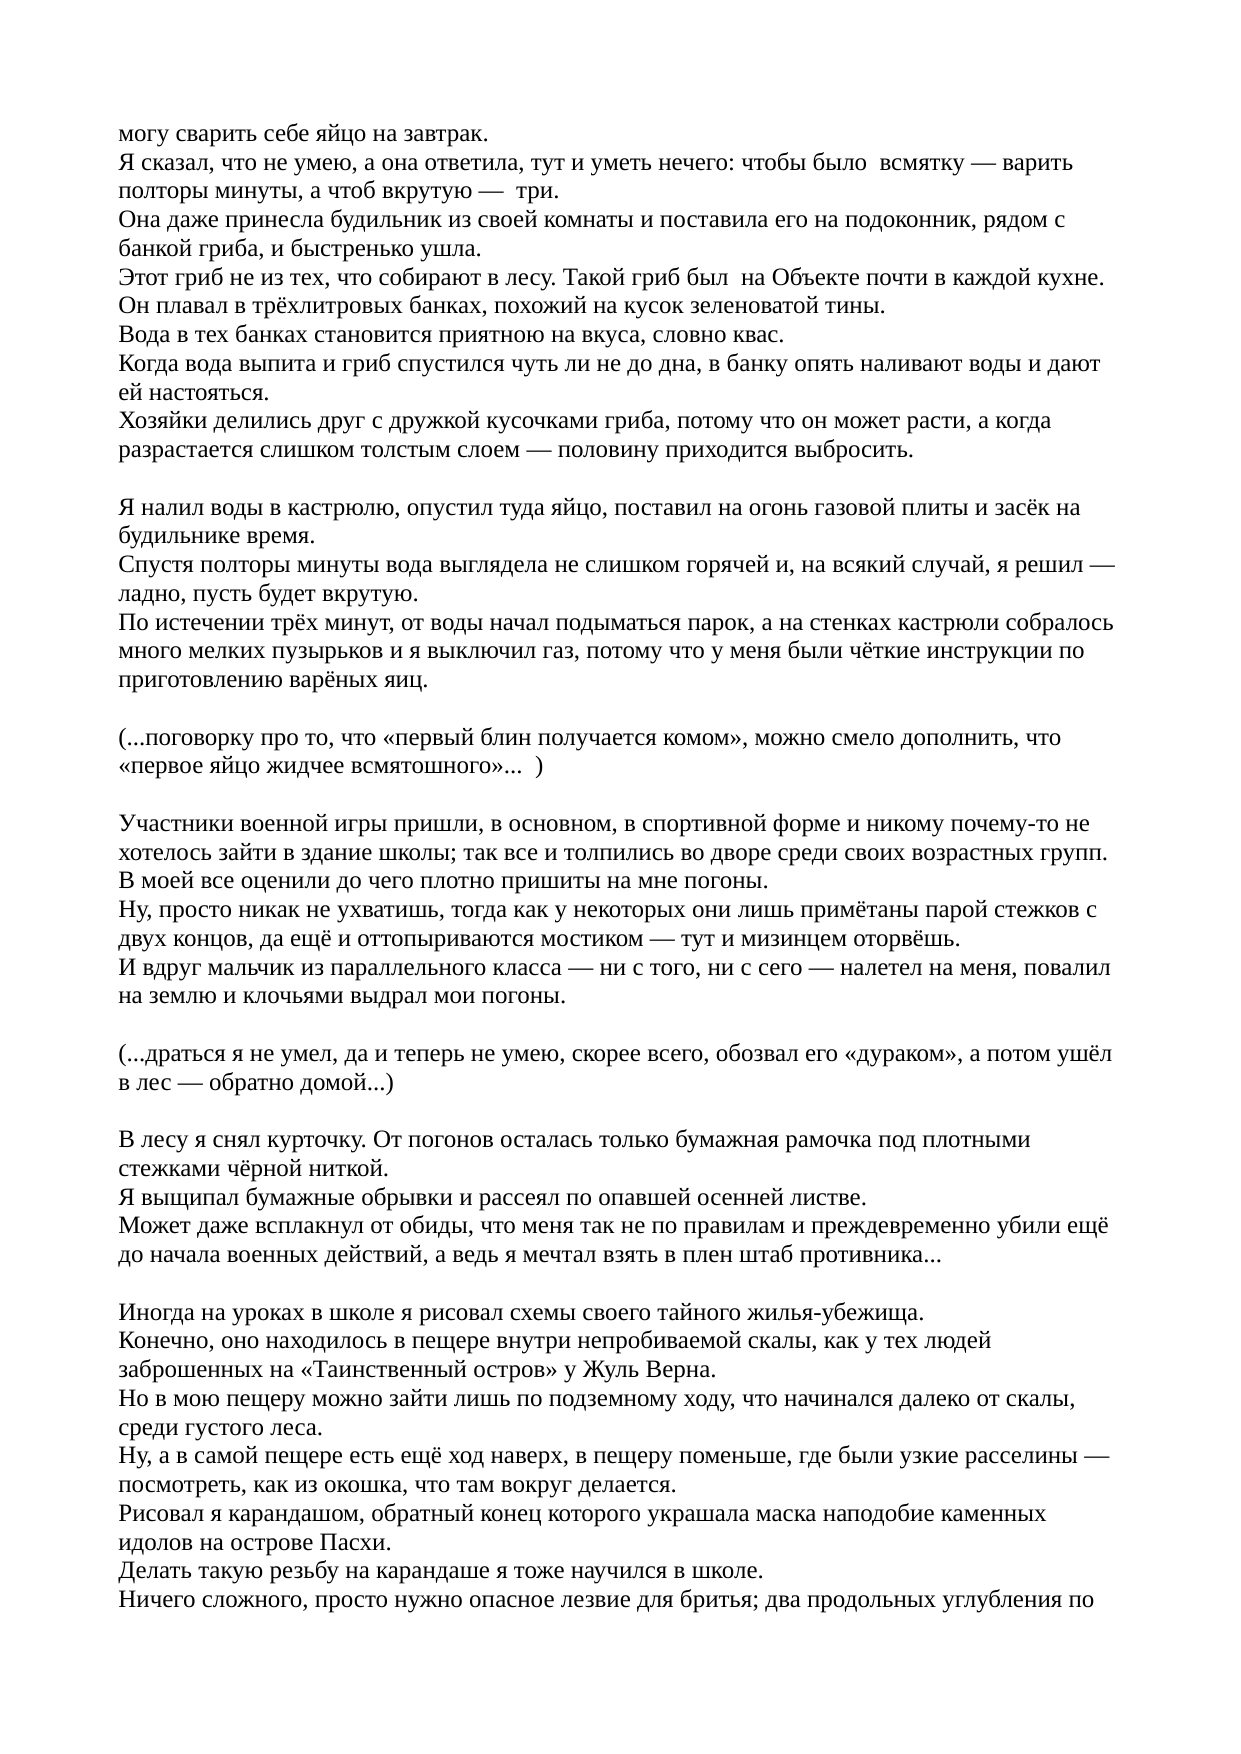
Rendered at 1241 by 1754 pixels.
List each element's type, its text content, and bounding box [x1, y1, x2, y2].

text Она даже принесла будильник из своей комнаты и поставила его на подоконник, рядом с банкой гриба, и быстренько ушла. [118, 204, 1122, 262]
text Я выщипал бумажные обрывки и рассеял по опавшей осенней листве. [118, 1182, 1122, 1211]
text Ничего сложного, просто нужно опасное лезвие для бритья; два продольных углубления по [118, 1584, 1122, 1613]
text Ну, а в самой пещере есть ещё ход наверх, в пещеру поменьше, где были узкие расселины — посмотреть, как из окошка, что там вокруг делается. [118, 1441, 1122, 1498]
text Иногда на уроках в школе я рисовал схемы своего тайного жилья-убежища. [118, 1297, 1122, 1326]
text По истечении трёх минут, от воды начал подыматься парок, а на стенках кастрюли собралось много мелких пузырьков и я выключил газ, потому что у меня были чёткие инструкции по приготовлению варёных яиц. [118, 607, 1122, 693]
text Делать такую резьбу на карандаше я тоже научился в школе. [118, 1556, 1122, 1584]
text Этот гриб не из тех, что собирают в лесу. Такой гриб был на Объекте почти в каждой кухне. [118, 262, 1122, 291]
text Вода в тех банках становится приятною на вкуса, словно квас. [118, 319, 1122, 348]
text И вдруг мальчик из параллельного класса — ни с того, ни с сего — налетел на меня, повалил на землю и клочьями выдрал мои погоны. [118, 952, 1122, 1009]
text (...драться я не умел, да и теперь не умею, скорее всего, обозвал его «дураком», а потом ушёл в лес — обратно домой...) [118, 1038, 1122, 1096]
text Хозяйки делились друг с дружкой кусочками гриба, потому что он может расти, а когда разрастается слишком толстым слоем — половину приходится выбросить. [118, 406, 1122, 463]
text В лесу я снял курточку. От погонов осталась только бумажная рамочка под плотными стежками чёрной ниткой. [118, 1124, 1122, 1182]
text (...поговорку про то, что «первый блин получается комом», можно смело дополнить, что «первое яйцо жидчее всмятошного»... ) [118, 722, 1122, 779]
text Участники военной игры пришли, в основном, в спортивной форме и никому почему-то не хотелось зайти в здание школы; так все и толпились во дворе среди своих возрастных групп. [118, 808, 1122, 866]
text Я налил воды в кастрюлю, опустил туда яйцо, поставил на огонь газовой плиты и засёк на будильнике время. [118, 492, 1122, 549]
text могу сварить себе яйцо на завтрак. [118, 118, 1122, 147]
text Конечно, оно находилось в пещере внутри непробиваемой скалы, как у тех людей заброшенных на «Таинственный остров» у Жуль Верна. [118, 1326, 1122, 1383]
text Спустя полторы минуты вода выглядела не слишком горячей и, на всякий случай, я решил — ладно, пусть будет вкрутую. [118, 549, 1122, 607]
text Когда вода выпита и гриб спустился чуть ли не до дна, в банку опять наливают воды и дают ей настояться. [118, 348, 1122, 406]
text Он плавал в трёхлитровых банках, похожий на кусок зеленоватой тины. [118, 291, 1122, 319]
text Может даже всплакнул от обиды, что меня так не по правилам и преждевременно убили ещё до начала военных действий, а ведь я мечтал взять в плен штаб противника... [118, 1211, 1122, 1268]
text Но в мою пещеру можно зайти лишь по подземному ходу, что начинался далеко от скалы, среди густого леса. [118, 1383, 1122, 1441]
text Я сказал, что не умею, а она ответила, тут и уметь нечего: чтобы было всмятку — варить полторы минуты, а чтоб вкрутую — три. [118, 147, 1122, 204]
text Рисовал я карандашом, обратный конец которого украшала маска наподобие каменных идолов на острове Пасхи. [118, 1498, 1122, 1556]
text Ну, просто никак не ухватишь, тогда как у некоторых они лишь примётаны парой стежков с двух концов, да ещё и оттопыриваются мостиком — тут и мизинцем оторвёшь. [118, 894, 1122, 952]
text В моей все оценили до чего плотно пришиты на мне погоны. [118, 866, 1122, 894]
